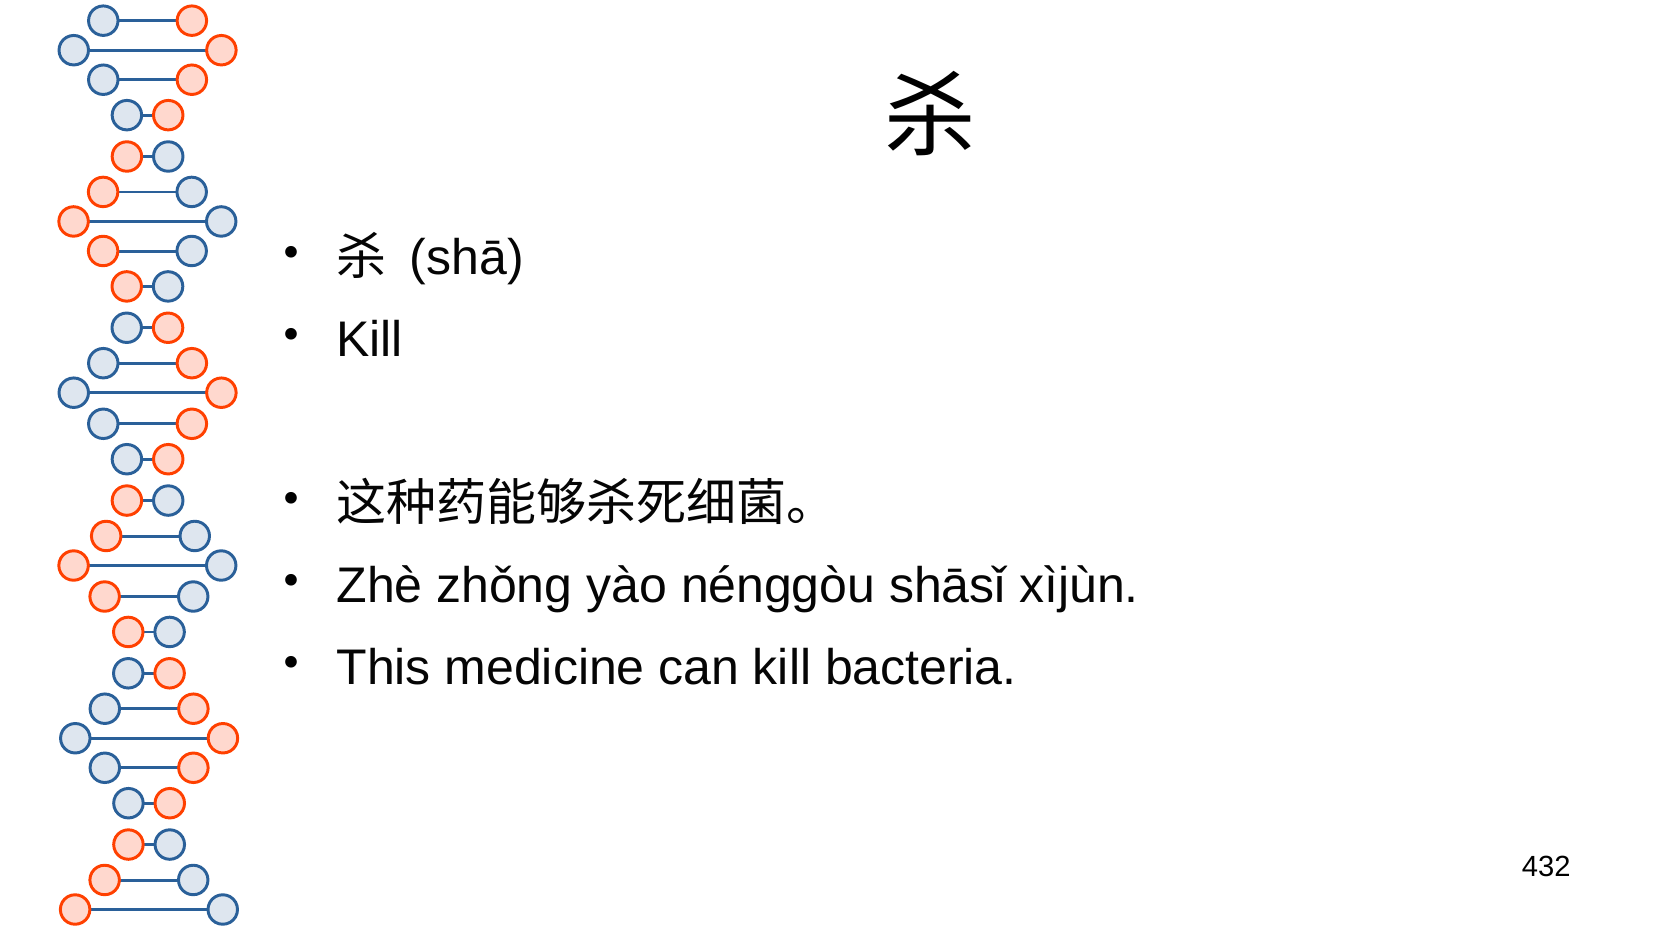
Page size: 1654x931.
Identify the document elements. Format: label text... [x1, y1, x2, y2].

title 杀 [265, 35, 1595, 189]
list 杀 (shā) Kill 这种药能够杀死细菌。 Zhè zhǒng yào nénggòu shāsǐ xìjùn. This medicine can kill bacteria. [265, 224, 1595, 764]
